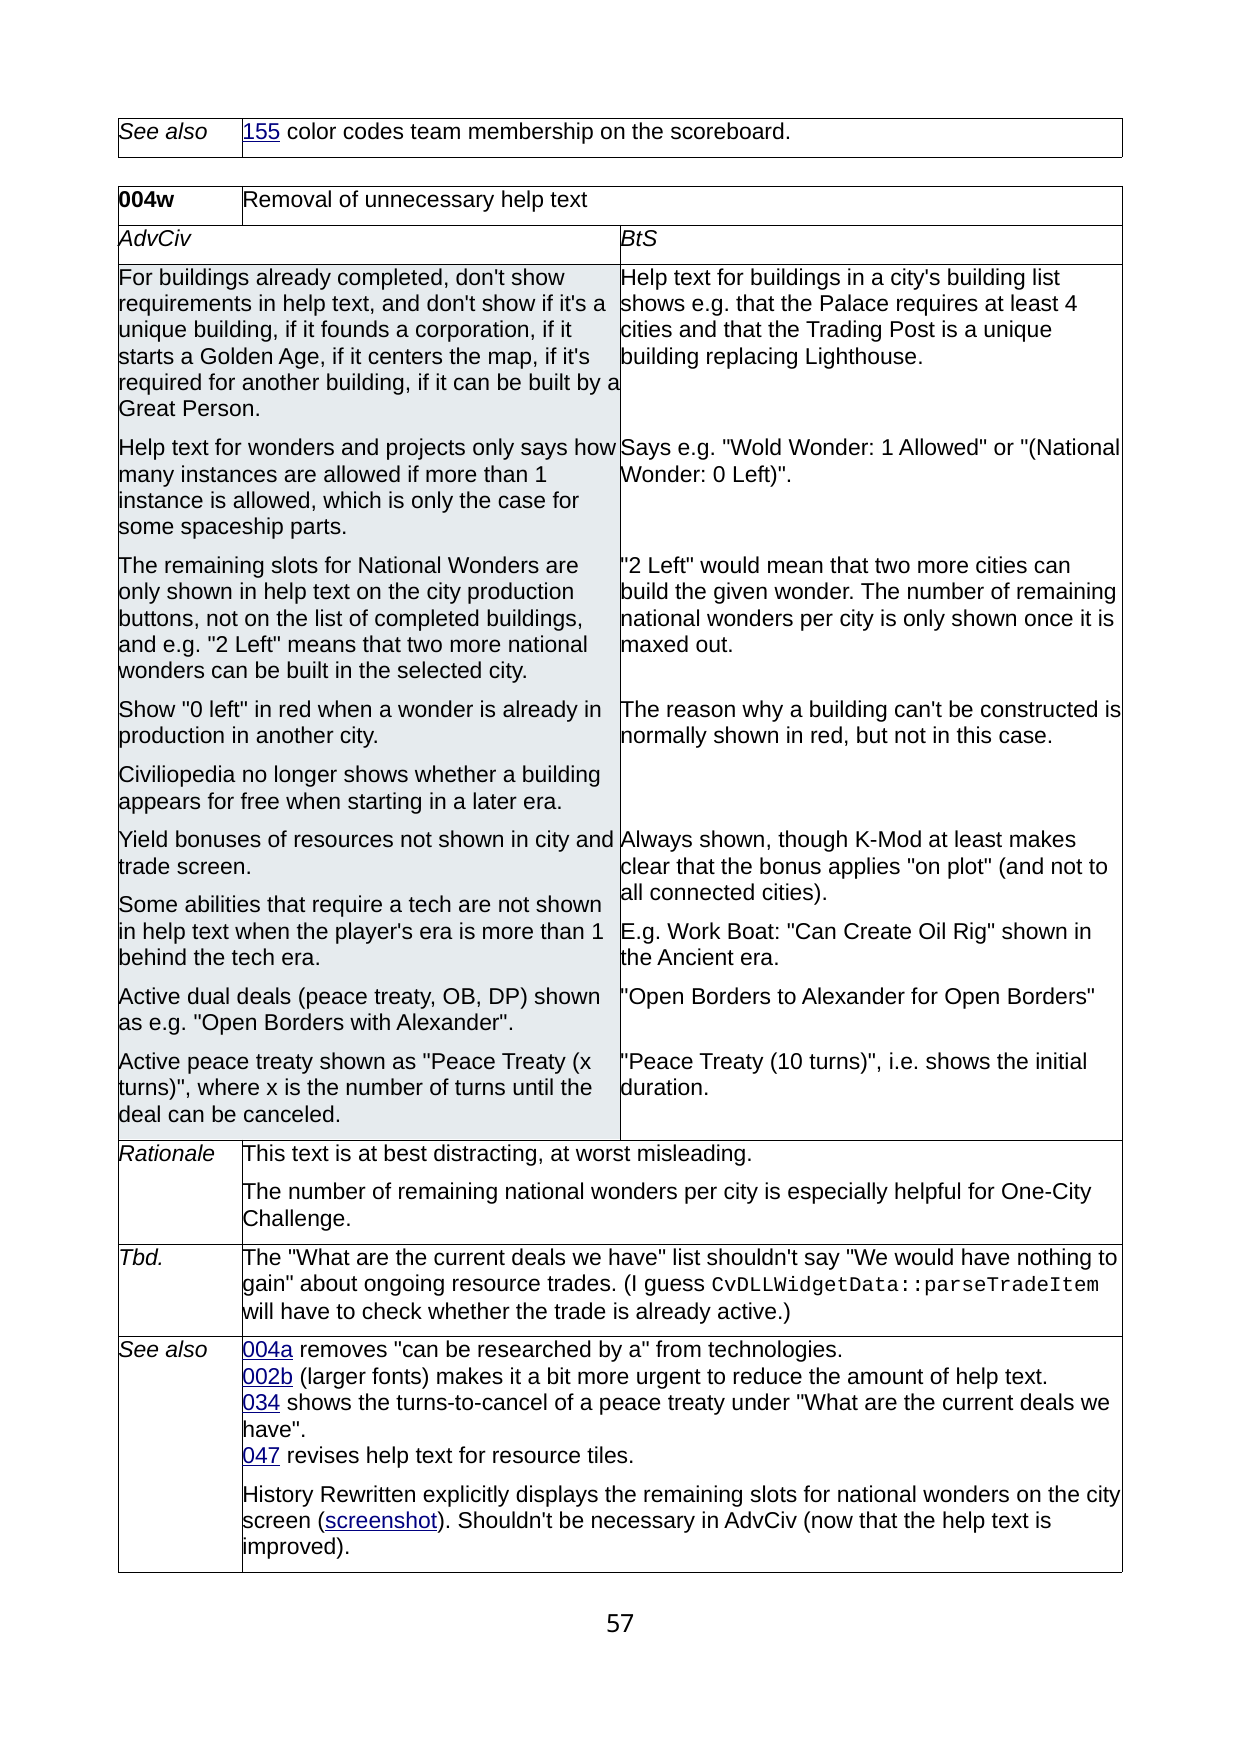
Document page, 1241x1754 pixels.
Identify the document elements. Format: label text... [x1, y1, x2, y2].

table_cell See also [119, 119, 242, 157]
table_cell See also [119, 1337, 242, 1572]
table_cell This text is at best distracting, at worst misleading. The number of remaining national wonders per city is especially helpful for One-City Challenge. [243, 1141, 1122, 1243]
table_cell Tbd. [119, 1245, 242, 1336]
table_cell Rationale [119, 1141, 242, 1243]
table_cell 004a removes "can be researched by a" from technologies. 002b (larger fonts) makes it a bit more urgent to reduce the amount of help text. 034 shows the turns-to-cancel of a peace treaty under "What are the current deals we have". 047 revises help text for resource tiles. History Rewritten explicitly displays the remaining slots for national wonders on the city screen (screenshot). Shouldn't be necessary in AdvCiv (now that the help text is improved). [243, 1337, 1122, 1572]
table_cell Help text for buildings in a city's building list shows e.g. that the Palace requires at least 4 cities and that the Trading Post is a unique building replacing Lighthouse. Says e.g. "Wold Wonder: 1 Allowed" or "(National Wonder: 0 Left)". "2 Left" would mean that two more cities can build the given wonder. The number of remaining national wonders per city is only shown once it is maxed out. The reason why a building can't be constructed is normally shown in red, but not in this case. Always shown, though K-Mod at least makes clear that the bonus applies "on plot" (and not to all connected cities). E.g. Work Boat: "Can Create Oil Rig" shown in the Ancient era. "Open Borders to Alexander for Open Borders" "Peace Treaty (10 turns)", i.e. shows the initial duration. [621, 265, 1122, 1139]
table_cell AdvCiv [119, 226, 620, 263]
table_cell For buildings already completed, don't show requirements in help text, and don't show if it's a unique building, if it founds a corporation, if it starts a Golden Age, if it centers the map, if it's required for another building, if it can be built by a Great Person. Help text for wonders and projects only says how many instances are allowed if more than 1 instance is allowed, which is only the case for some spaceship parts. The remaining slots for National Wonders are only shown in help text on the city production buttons, not on the list of completed buildings, and e.g. "2 Left" means that two more national wonders can be built in the selected city. Show "0 left" in red when a wonder is already in production in another city. Civiliopedia no longer shows whether a building appears for free when starting in a later era. Yield bonuses of resources not shown in city and trade screen. Some abilities that require a tech are not shown in help text when the player's era is more than 1 behind the tech era. Active dual deals (peace treaty, OB, DP) shown as e.g. "Open Borders with Alexander". Active peace treaty shown as "Peace Treaty (x turns)", where x is the number of turns until the deal can be canceled. [119, 265, 620, 1139]
table_cell The "What are the current deals we have" list shouldn't say "We would have nothing to gain" about ongoing resource trades. (I guess CvDLLWidgetData::parseTradeItem will have to check whether the trade is already active.) [243, 1245, 1122, 1336]
table_header Removal of unnecessary help text [243, 187, 1122, 225]
table_cell 155 color codes team membership on the scoreboard. [243, 119, 1122, 157]
table_cell BtS [621, 226, 1122, 263]
table_header 004w [119, 187, 242, 225]
